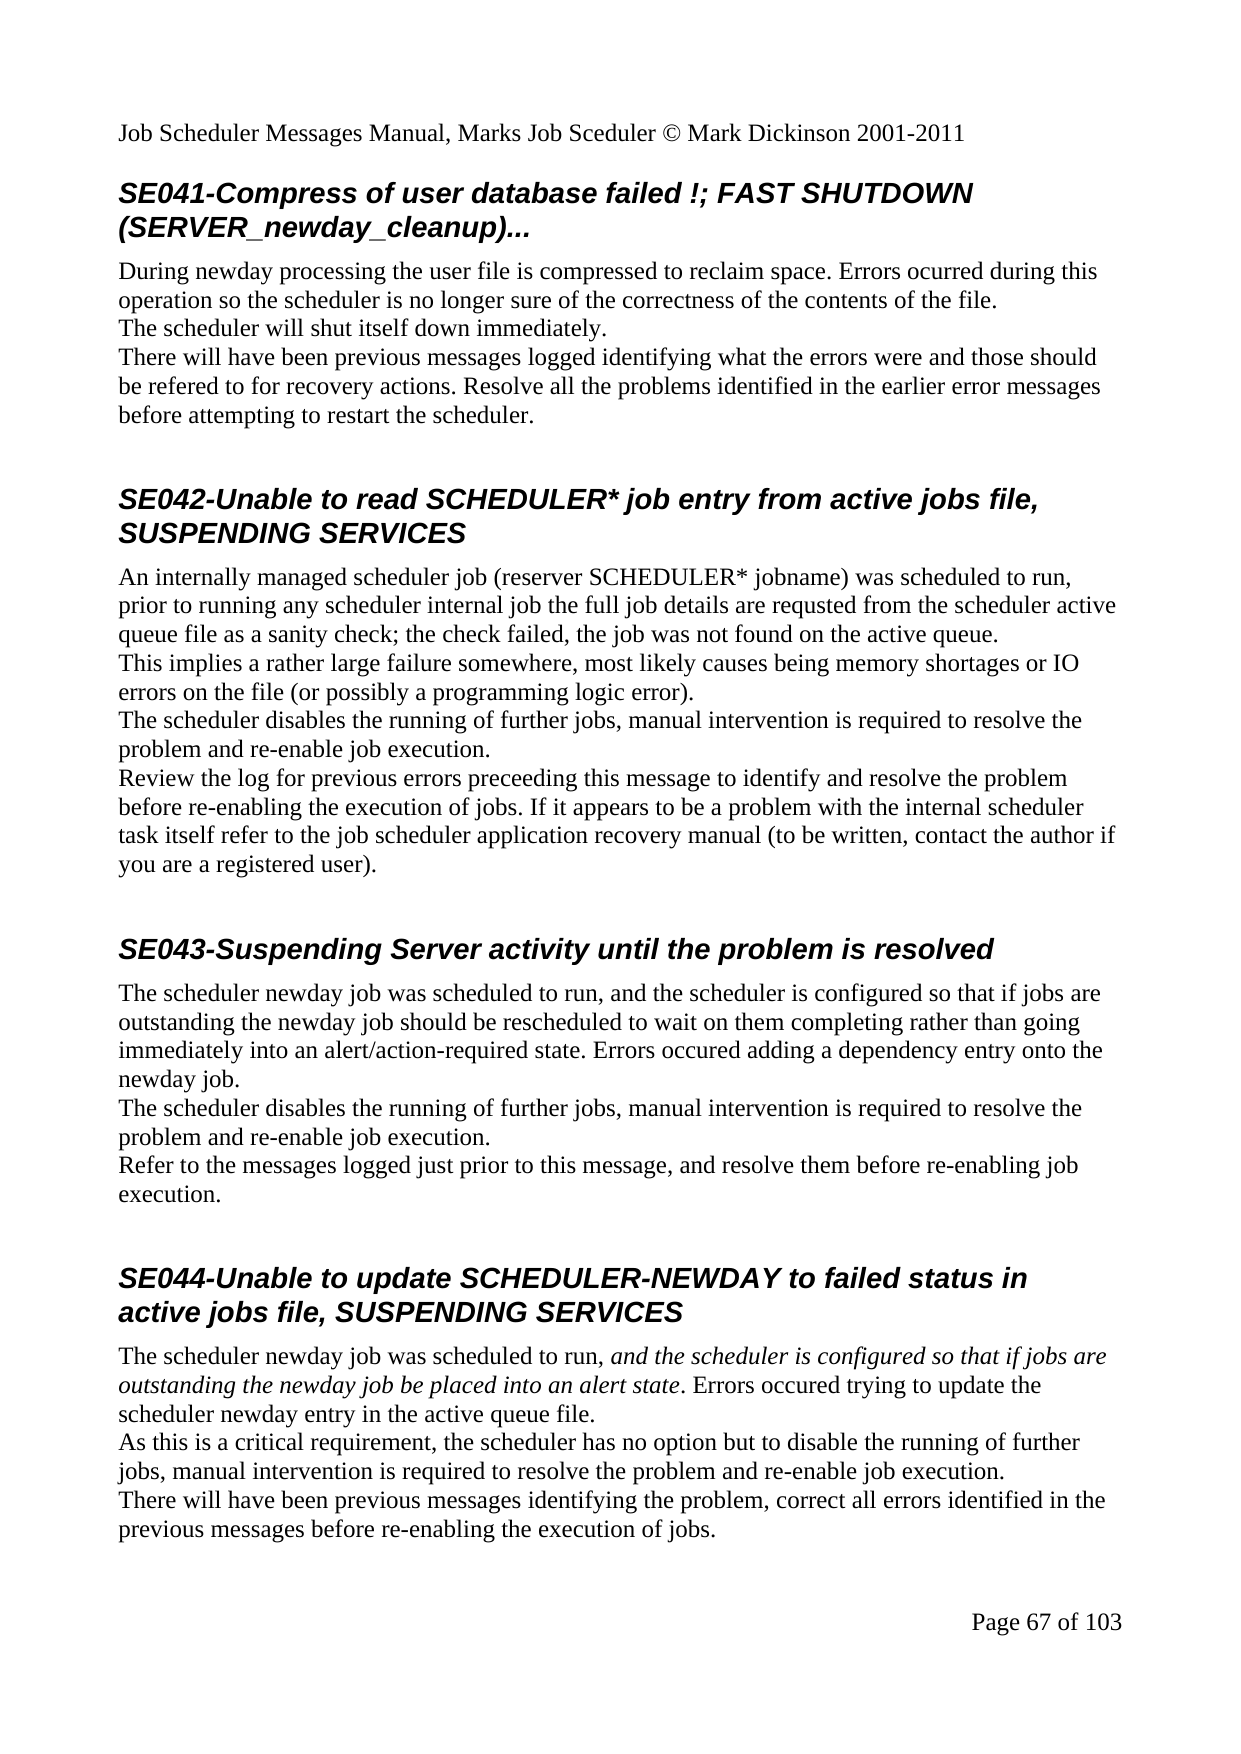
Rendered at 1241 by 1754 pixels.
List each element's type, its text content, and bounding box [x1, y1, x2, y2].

subtitle SE042-Unable to read SCHEDULER* job entry from active jobs file, SUSPENDING SERVICES [118, 482, 1122, 549]
text The scheduler will shut itself down immediately. [118, 313, 1122, 342]
text There will have been previous messages identifying the problem, correct all errors identified in the previous messages before re-enabling the execution of jobs. [118, 1485, 1122, 1542]
subtitle SE043-Suspending Server activity until the problem is resolved [118, 932, 1122, 965]
subtitle SE044-Unable to update SCHEDULER-NEWDAY to failed status in active jobs file, SUSPENDING SERVICES [118, 1262, 1122, 1329]
text The scheduler newday job was scheduled to run, and the scheduler is configured so that if jobs are outstanding the newday job be placed into an alert state. Errors occured trying to update the scheduler newday entry in the active queue file. [118, 1341, 1122, 1427]
text As this is a critical requirement, the scheduler has no option but to disable the running of further jobs, manual intervention is required to resolve the problem and re-enable job execution. [118, 1427, 1122, 1485]
text The scheduler disables the running of further jobs, manual intervention is required to resolve the problem and re-enable job execution. [118, 706, 1122, 763]
text Refer to the messages logged just prior to this message, and resolve them before re-enabling job execution. [118, 1150, 1122, 1208]
text There will have been previous messages logged identifying what the errors were and those should be refered to for recovery actions. Resolve all the problems identified in the earlier error messages before attempting to restart the scheduler. [118, 342, 1122, 428]
text This implies a rather large failure somewhere, most likely causes being memory shortages or IO errors on the file (or possibly a programming logic error). [118, 648, 1122, 706]
subtitle SE041-Compress of user database failed !; FAST SHUTDOWN (SERVER_newday_cleanup)... [118, 176, 1122, 243]
text Review the log for previous errors preceeding this message to identify and resolve the problem before re-enabling the execution of jobs. If it appears to be a problem with the internal scheduler task itself refer to the job scheduler application recovery manual (to be written, contact the author if you are a registered user). [118, 763, 1122, 878]
text An internally managed scheduler job (reserver SCHEDULER* jobname) was scheduled to run, prior to running any scheduler internal job the full job details are requsted from the scheduler active queue file as a sanity check; the check failed, the job was not found on the active queue. [118, 562, 1122, 648]
text The scheduler newday job was scheduled to run, and the scheduler is configured so that if jobs are outstanding the newday job should be rescheduled to wait on them completing rather than going immediately into an alert/action-required state. Errors occured adding a dependency entry onto the newday job. [118, 978, 1122, 1093]
text During newday processing the user file is compressed to reclaim space. Errors ocurred during this operation so the scheduler is no longer sure of the correctness of the contents of the file. [118, 256, 1122, 313]
text The scheduler disables the running of further jobs, manual intervention is required to resolve the problem and re-enable job execution. [118, 1093, 1122, 1150]
